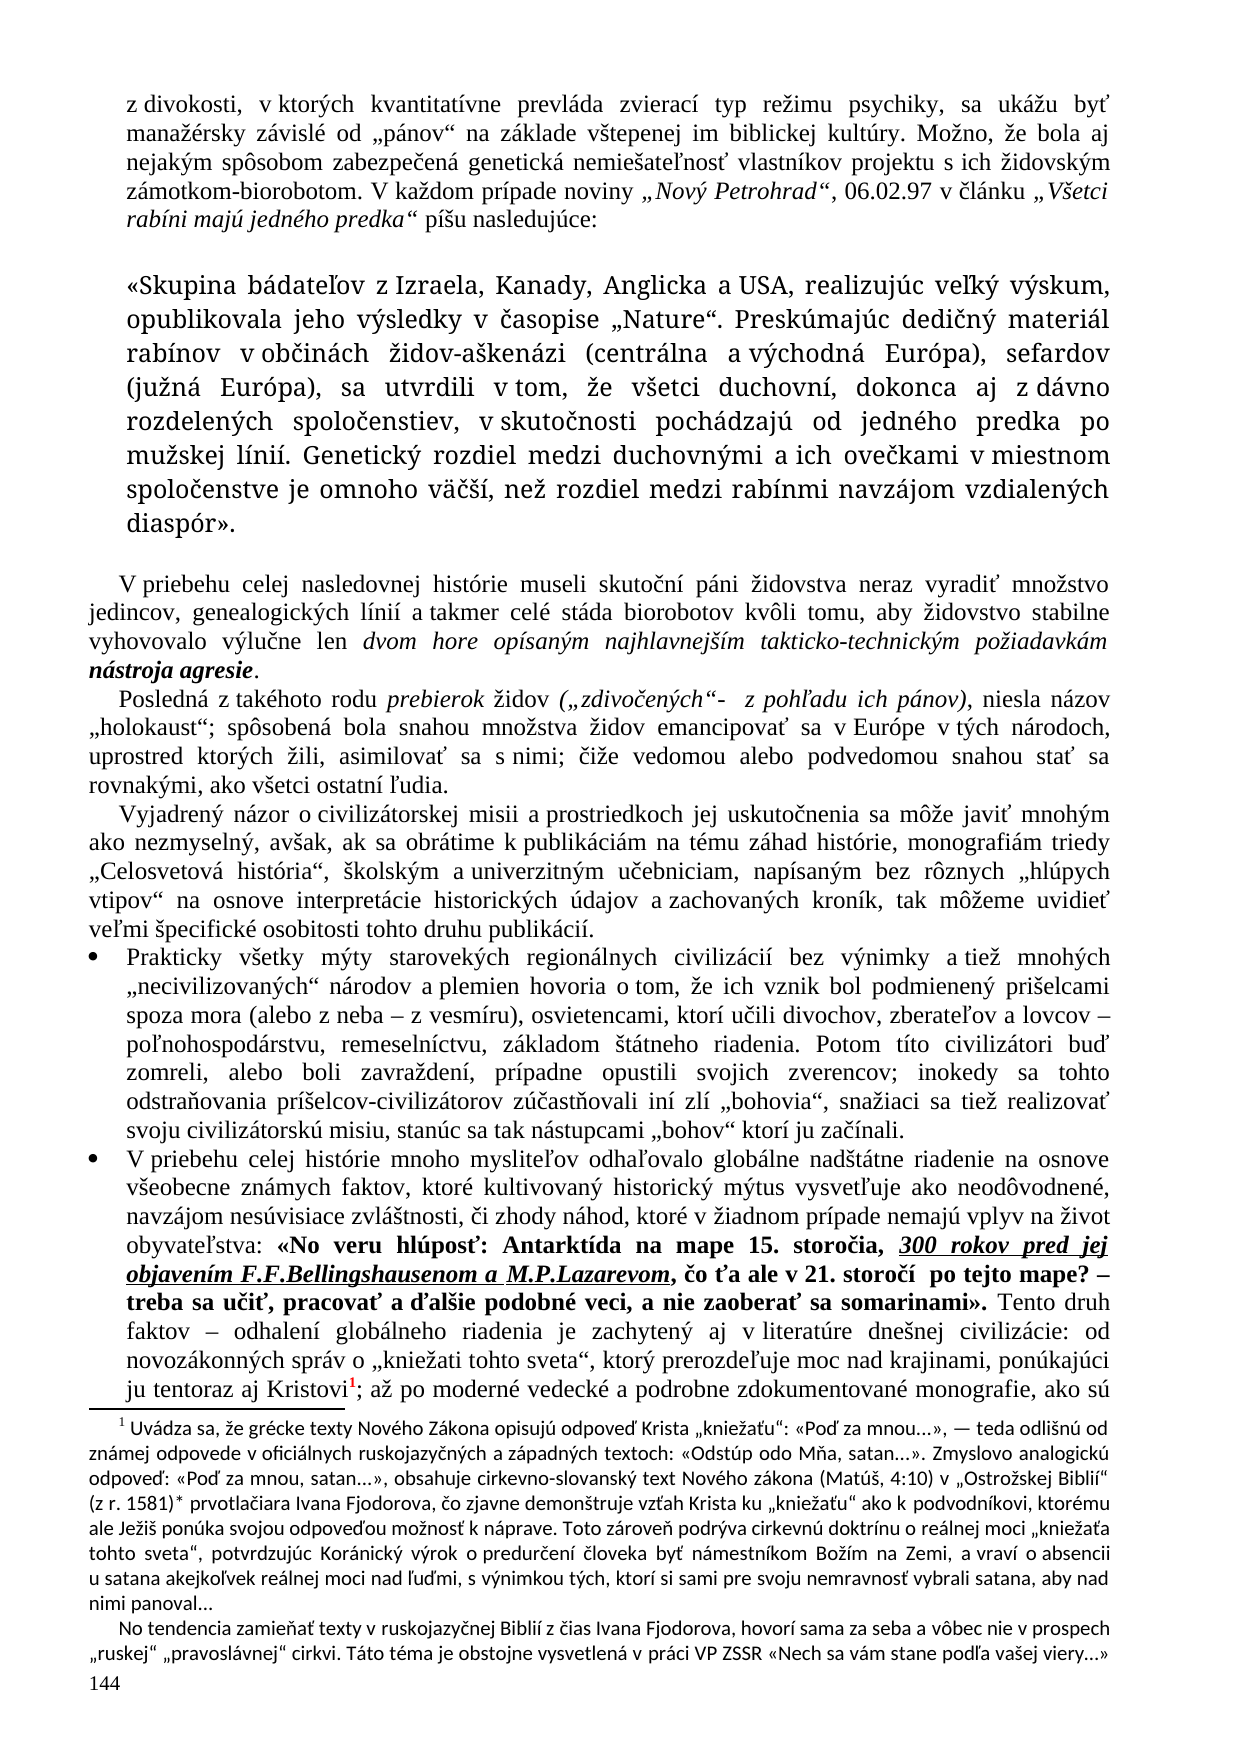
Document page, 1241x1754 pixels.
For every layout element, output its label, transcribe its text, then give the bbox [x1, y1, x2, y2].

list z divokosti, v ktorých kvantitatívne prevláda zvierací typ režimu psychiky, sa ukážu byť manažérsky závislé od „pánov“ na základe vštepenej im biblickej kultúry. Možno, že bola aj nejakým spôsobom zabezpečená genetická nemiešateľnosť vlastníkov projektu s ich židovským zámotkom-biorobotom. V každom prípade noviny „Nový Petrohrad“, 06.02.97 v článku „Všetci rabíni majú jedného predka“ píšu nasledujúce: [89, 89, 1110, 233]
text «Skupina bádateľov z Izraela, Kanady, Anglicka a USA, realizujúc veľký výskum, opublikovala jeho výsledky v časopise „Nature“. Preskúmajúc dedičný materiál rabínov v občinách židov-aškenázi (centrálna a východná Európa), sefardov (južná Európa), sa utvrdili v tom, že všetci duchovní, dokonca aj z dávno rozdelených spoločenstiev, v skutočnosti pochádzajú od jedného predka po mužskej línií. Genetický rozdiel medzi duchovnými a ich ovečkami v miestnom spoločenstve je omnoho väčší, než rozdiel medzi rabínmi navzájom vzdialených diaspór». [126, 267, 1110, 540]
text V priebehu celej nasledovnej histórie museli skutoční páni židovstva neraz vyradiť množstvo jedincov, genealogických línií a takmer celé stáda biorobotov kvôli tomu, aby židovstvo stabilne vyhovovalo výlučne len dvom hore opísaným najhlavnejším takticko-technickým požiadavkám nástroja agresie. [89, 569, 1110, 684]
list Uvádza sa, že grécke texty Nového Zákona opisujú odpoveď Krista „kniežaťu“: «Poď za mnou...», — teda odlišnú od známej odpovede v oficiálnych ruskojazyčných a západných textoch: «Odstúp odo Mňa, satan...». Zmyslovo analogickú odpoveď: «Poď za mnou, satan...», obsahuje cirkevno-slovanský text Nového zákona (Matúš, 4:10) v „Ostrožskej Biblií“ (z r. 1581)* prvotlačiara Ivana Fjodorova, čo zjavne demonštruje vzťah Krista ku „kniežaťu“ ako k podvodníkovi, ktorému ale Ježiš ponúka svojou odpoveďou možnosť k náprave. Toto zároveň podrýva cirkevnú doktrínu o reálnej moci „kniežaťa tohto sveta“, potvrdzujúc Koránický výrok o predurčení človeka byť námestníkom Božím na Zemi, a vraví o absencii u satana akejkoľvek reálnej moci nad ľuďmi, s výnimkou tých, ktorí si sami pre svoju nemravnosť vybrali satana, aby nad nimi panoval... [89, 1415, 1110, 1615]
list No tendencia zamieňať texty v ruskojazyčnej Biblií z čias Ivana Fjodorova, hovorí sama za seba a vôbec nie v prospech „ruskej“ „pravoslávnej“ cirkvi. Táto téma je obstojne vysvetlená v práci VP ZSSR «Nech sa vám stane podľa vašej viery…» [89, 1615, 1110, 1665]
text Posledná z takéhoto rodu prebierok židov („zdivočených“- z pohľadu ich pánov), niesla názov „holokaust“; spôsobená bola snahou množstva židov emancipovať sa v Európe v tých národoch, uprostred ktorých žili, asimilovať sa s nimi; čiže vedomou alebo podvedomou snahou stať sa rovnakými, ako všetci ostatní ľudia. [89, 684, 1110, 799]
text Vyjadrený názor o civilizátorskej misii a prostriedkoch jej uskutočnenia sa môže javiť mnohým ako nezmyselný, avšak, ak sa obrátime k publikáciám na tému záhad histórie, monografiám triedy „Celosvetová história“, školským a univerzitným učebniciam, napísaným bez rôznych „hlúpych vtipov“ na osnove interpretácie historických údajov a zachovaných kroník, tak môžeme uvidieť veľmi špecifické osobitosti tohto druhu publikácií. [89, 799, 1110, 942]
list V priebehu celej histórie mnoho mysliteľov odhaľovalo globálne nadštátne riadenie na osnove všeobecne známych faktov, ktoré kultivovaný historický mýtus vysvetľuje ako neodôvodnené, navzájom nesúvisiace zvláštnosti, či zhody náhod, ktoré v žiadnom prípade nemajú vplyv na život obyvateľstva: «No veru hlúposť: Antarktída na mape 15. storočia, 300 rokov pred jej objavením F.F.Bellingshausenom a M.P.Lazarevom, čo ťa ale v 21. storočí po tejto mape? – treba sa učiť, pracovať a ďalšie podobné veci, a nie zaoberať sa somarinami». Tento druh faktov – odhalení globálneho riadenia je zachytený aj v literatúre dnešnej civilizácie: od novozákonných správ o „kniežati tohto sveta“, ktorý prerozdeľuje moc nad krajinami, ponúkajúci ju tentoraz aj Kristovi; až po moderné vedecké a podrobne zdokumentované monografie, ako sú [89, 1144, 1110, 1402]
list Prakticky všetky mýty starovekých regionálnych civilizácií bez výnimky a tiež mnohých „necivilizovaných“ národov a plemien hovoria o tom, že ich vznik bol podmienený prišelcami spoza mora (alebo z neba – z vesmíru), osvietencami, ktorí učili divochov, zberateľov a lovcov – poľnohospodárstvu, remeselníctvu, základom štátneho riadenia. Potom títo civilizátori buď zomreli, alebo boli zavraždení, prípadne opustili svojich zverencov; inokedy sa tohto odstraňovania príšelcov-civilizátorov zúčastňovali iní zlí „bohovia“, snažiaci sa tiež realizovať svoju civilizátorskú misiu, stanúc sa tak nástupcami „bohov“ ktorí ju začínali. [89, 942, 1110, 1144]
